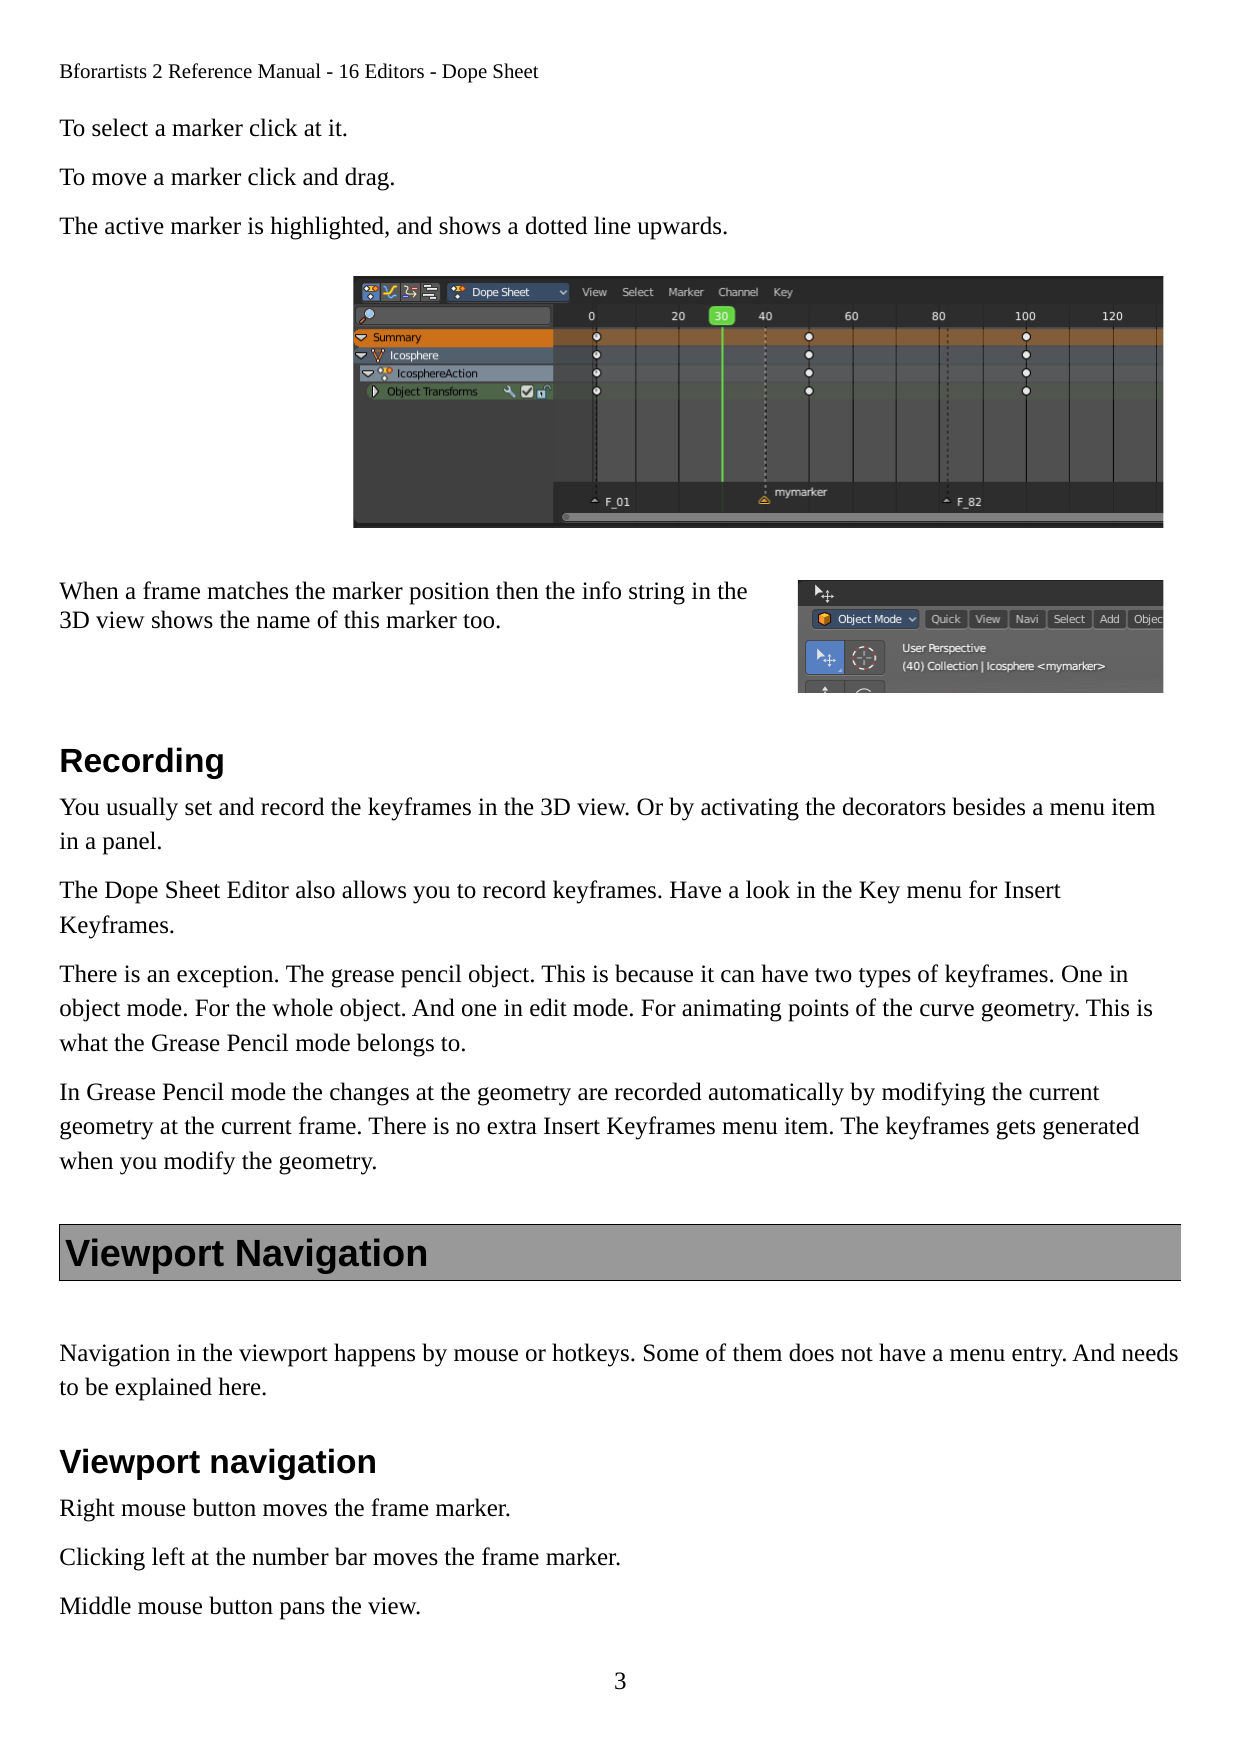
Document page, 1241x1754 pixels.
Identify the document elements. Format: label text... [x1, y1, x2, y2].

text Clicking left at the number bar moves the frame marker. [59, 1542, 1181, 1571]
text Right mouse button moves the frame marker. [59, 1493, 1181, 1522]
text There is an exception. The grease pencil object. This is because it can have two types of keyframes. One in object mode. For the whole object. And one in edit mode. For animating points of the curve geometry. This is what the Grease Pencil mode belongs to. [59, 959, 1181, 1057]
text Navigation in the viewport happens by mouse or hotkeys. Some of them does not have a menu entry. And needs to be explained here. [59, 1338, 1181, 1401]
text The Dope Sheet Editor also allows you to record keyframes. Have a look in the Key menu for Insert Keyframes. [59, 875, 1181, 938]
subtitle Viewport navigation [59, 1442, 1181, 1481]
subtitle Recording [59, 741, 1181, 779]
text When a frame matches the marker position then the info string in the 3D view shows the name of this marker too. [59, 576, 1181, 633]
text To select a marker click at it. [59, 113, 1181, 141]
text You usually set and record the keyframes in the 3D view. Or by activating the decorators besides a menu item in a panel. [59, 792, 1181, 855]
text Middle mouse button pans the view. [59, 1591, 1181, 1620]
table_header Viewport Navigation [60, 1225, 1181, 1280]
text In Grease Pencil mode the changes at the geometry are recorded automatically by modifying the current geometry at the current frame. There is no extra Insert Keyframes menu item. The keyframes gets generated when you modify the geometry. [59, 1077, 1181, 1174]
picture [797, 580, 1164, 693]
text To move a marker click and drag. [59, 162, 1181, 190]
text The active marker is highlighted, and shows a dotted line upwards. [59, 211, 1181, 239]
picture [353, 276, 1164, 528]
